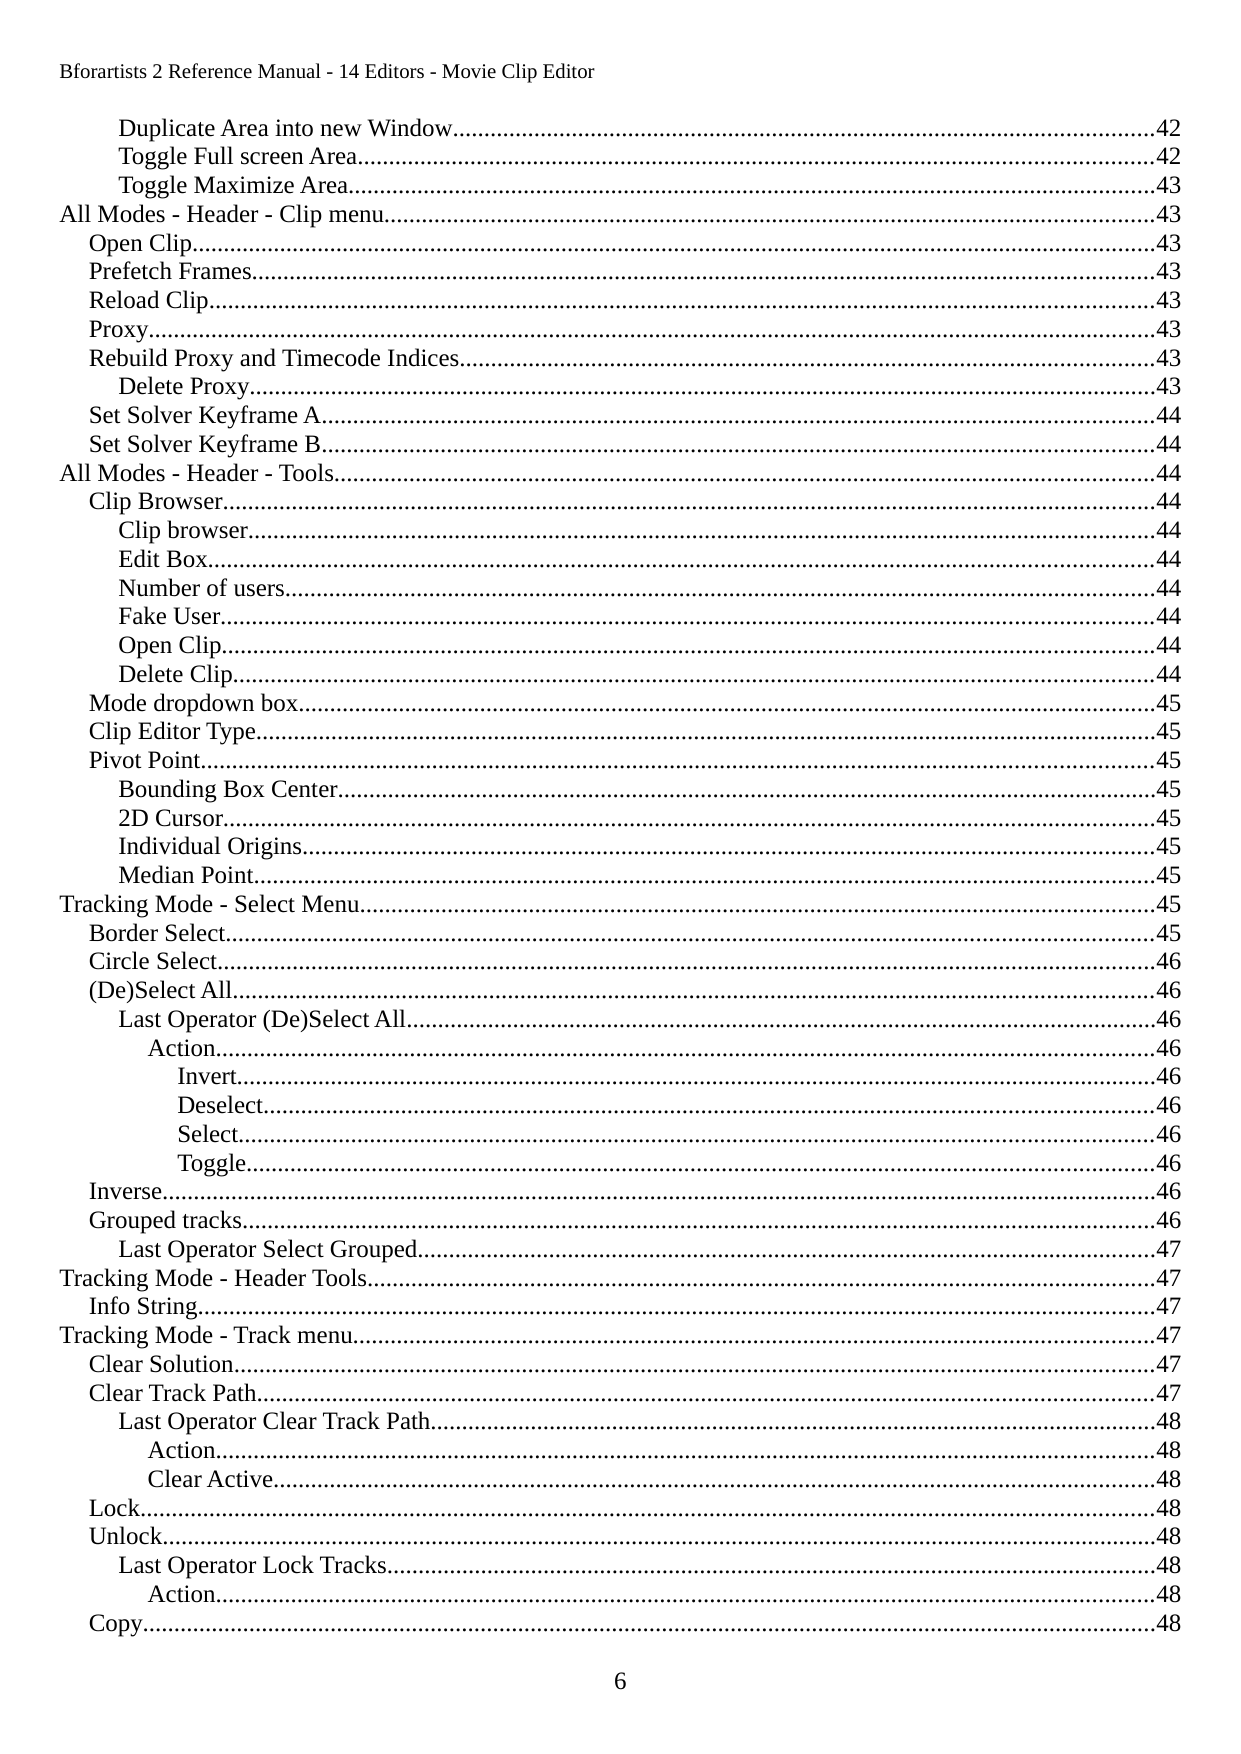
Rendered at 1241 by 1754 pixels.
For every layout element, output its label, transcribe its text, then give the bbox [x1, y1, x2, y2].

text Set Solver Keyframe A 44 [88, 400, 1181, 429]
text (De)Select All 46 [88, 975, 1181, 1004]
text 2D Cursor 45 [118, 803, 1181, 831]
text Rebuild Proxy and Timecode Indices 43 [88, 343, 1181, 371]
text Action 48 [147, 1435, 1181, 1464]
text Tracking Mode - Select Menu 45 [59, 889, 1181, 918]
text Proxy 43 [88, 314, 1181, 343]
text Last Operator (De)Select All 46 [118, 1004, 1181, 1033]
text Bounding Box Center 45 [118, 774, 1181, 803]
text Median Point 45 [118, 860, 1181, 889]
text Select 46 [177, 1119, 1181, 1148]
text Border Select 45 [88, 918, 1181, 946]
text Circle Select 46 [88, 946, 1181, 975]
text All Modes - Header - Clip menu 43 [59, 199, 1181, 228]
text Edit Box 44 [118, 544, 1181, 573]
text Inverse 46 [88, 1176, 1181, 1205]
text Action 48 [147, 1579, 1181, 1608]
text Action 46 [147, 1033, 1181, 1061]
text Open Clip 44 [118, 630, 1181, 659]
text Clip Editor Type 45 [88, 716, 1181, 745]
text Lock 48 [88, 1493, 1181, 1521]
text Clip browser 44 [118, 515, 1181, 544]
text Open Clip 43 [88, 228, 1181, 256]
text Set Solver Keyframe B 44 [88, 429, 1181, 458]
text Last Operator Lock Tracks 48 [118, 1550, 1181, 1579]
text Tracking Mode - Header Tools 47 [59, 1263, 1181, 1291]
text Duplicate Area into new Window 42 [118, 113, 1181, 141]
text Toggle Full screen Area 42 [118, 141, 1181, 170]
text Mode dropdown box 45 [88, 688, 1181, 716]
text Invert 46 [177, 1061, 1181, 1090]
text Individual Origins 45 [118, 831, 1181, 860]
text Clear Track Path 47 [88, 1378, 1181, 1406]
text Number of users 44 [118, 573, 1181, 601]
text Clear Solution 47 [88, 1349, 1181, 1378]
text Copy 48 [88, 1608, 1181, 1636]
text Pivot Point 45 [88, 745, 1181, 774]
text Clip Browser 44 [88, 486, 1181, 515]
text Delete Clip 44 [118, 659, 1181, 688]
text Tracking Mode - Track menu 47 [59, 1320, 1181, 1349]
text Last Operator Clear Track Path 48 [118, 1406, 1181, 1435]
text Fake User 44 [118, 601, 1181, 630]
text Deselect 46 [177, 1090, 1181, 1119]
text Toggle Maximize Area 43 [118, 170, 1181, 199]
text All Modes - Header - Tools 44 [59, 458, 1181, 486]
text Grouped tracks 46 [88, 1205, 1181, 1234]
text Reload Clip 43 [88, 285, 1181, 314]
text Info String 47 [88, 1291, 1181, 1320]
text Unlock 48 [88, 1521, 1181, 1550]
text Prefetch Frames 43 [88, 256, 1181, 285]
text Last Operator Select Grouped 47 [118, 1234, 1181, 1263]
text Toggle 46 [177, 1148, 1181, 1176]
text Delete Proxy 43 [118, 371, 1181, 400]
text Clear Active 48 [147, 1464, 1181, 1493]
